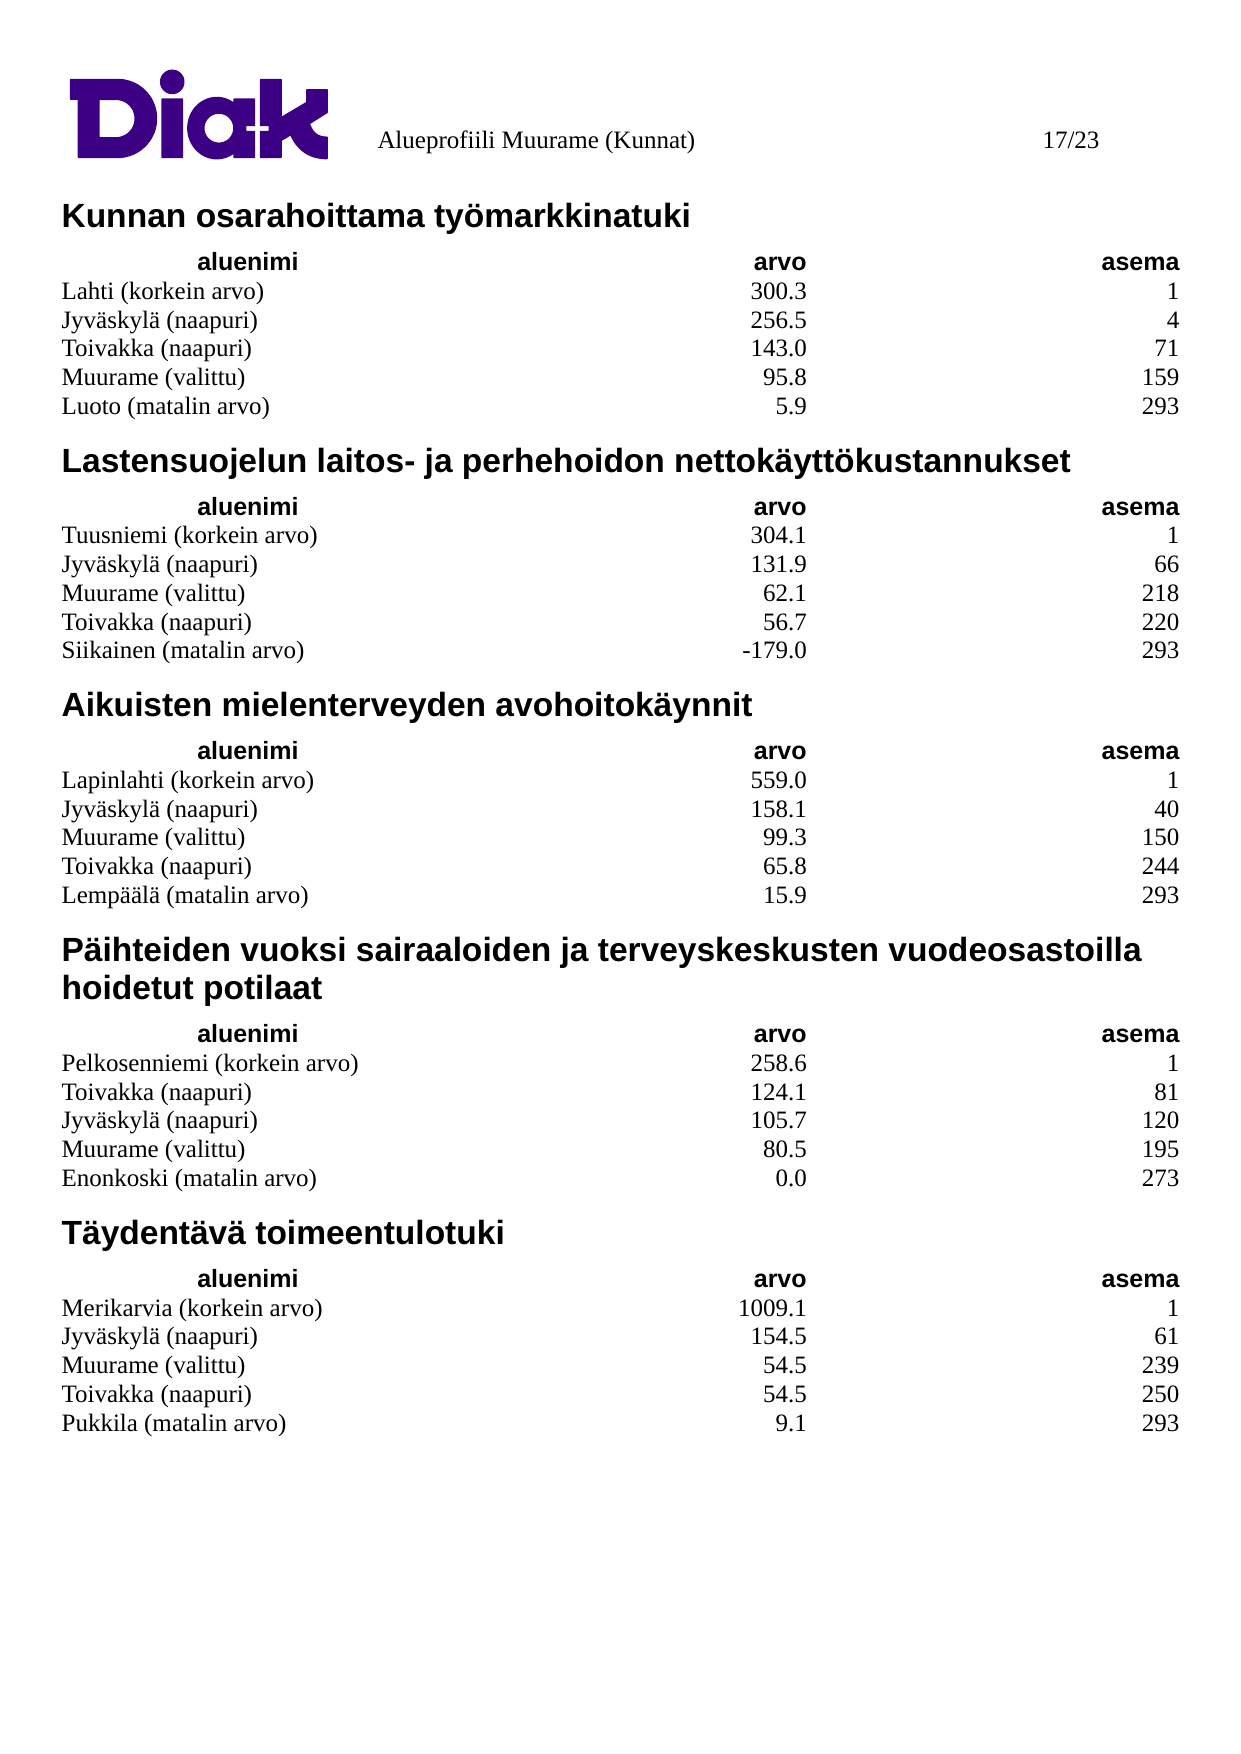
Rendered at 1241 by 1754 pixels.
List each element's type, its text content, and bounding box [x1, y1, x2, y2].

table_cell 559.0 [434, 765, 806, 794]
table_cell Pelkosenniemi (korkein arvo) [61, 1048, 434, 1077]
table_cell 56.7 [434, 607, 806, 636]
table_cell 1 [806, 765, 1179, 794]
table_cell 65.8 [434, 851, 806, 880]
table_cell 124.1 [434, 1077, 806, 1106]
table_cell 1 [806, 1048, 1179, 1077]
table_cell Jyväskylä (naapuri) [61, 549, 434, 578]
table_cell 256.5 [434, 305, 806, 333]
table_cell 220 [806, 607, 1179, 636]
table_header aluenimi [61, 492, 434, 521]
table_cell 1 [806, 276, 1179, 305]
table_cell 150 [806, 823, 1179, 851]
table_cell 154.5 [434, 1321, 806, 1350]
table_cell 131.9 [434, 549, 806, 578]
table_cell Jyväskylä (naapuri) [61, 1321, 434, 1350]
table_cell Toivakka (naapuri) [61, 1379, 434, 1408]
table_cell 71 [806, 334, 1179, 362]
table_cell 54.5 [434, 1379, 806, 1408]
subtitle Lastensuojelun laitos- ja perhehoidon nettokäyttökustannukset [61, 441, 1179, 479]
table_cell Toivakka (naapuri) [61, 851, 434, 880]
table_header aluenimi [61, 1019, 434, 1048]
table_cell 9.1 [434, 1408, 806, 1436]
table_cell 273 [806, 1163, 1179, 1192]
table_cell Toivakka (naapuri) [61, 607, 434, 636]
table_header arvo [434, 247, 806, 276]
table_cell 239 [806, 1350, 1179, 1379]
table_cell 293 [806, 1408, 1179, 1436]
table_cell 300.3 [434, 276, 806, 305]
table_cell Luoto (matalin arvo) [61, 391, 434, 420]
subtitle Kunnan osarahoittama työmarkkinatuki [61, 196, 1179, 235]
table_cell 120 [806, 1106, 1179, 1134]
table_cell Muurame (valittu) [61, 1134, 434, 1163]
table_cell 304.1 [434, 521, 806, 549]
subtitle Päihteiden vuoksi sairaaloiden ja terveyskeskusten vuodeosastoilla hoidetut potilaat [61, 929, 1179, 1007]
table_header asema [806, 1264, 1179, 1293]
table_cell 159 [806, 362, 1179, 391]
table_cell Jyväskylä (naapuri) [61, 305, 434, 333]
table_cell 66 [806, 549, 1179, 578]
table_cell Lahti (korkein arvo) [61, 276, 434, 305]
table_cell 54.5 [434, 1350, 806, 1379]
table_header asema [806, 736, 1179, 765]
table_cell 81 [806, 1077, 1179, 1106]
table_cell Siikainen (matalin arvo) [61, 636, 434, 664]
table_cell 250 [806, 1379, 1179, 1408]
table_cell Lempäälä (matalin arvo) [61, 880, 434, 909]
table_cell 293 [806, 636, 1179, 664]
table_header arvo [434, 1019, 806, 1048]
table_header asema [806, 1019, 1179, 1048]
table_cell Muurame (valittu) [61, 578, 434, 607]
table_cell Toivakka (naapuri) [61, 1077, 434, 1106]
table_cell Muurame (valittu) [61, 823, 434, 851]
table_header aluenimi [61, 736, 434, 765]
table_cell 62.1 [434, 578, 806, 607]
table_header arvo [434, 492, 806, 521]
table_cell 99.3 [434, 823, 806, 851]
table_cell 195 [806, 1134, 1179, 1163]
table_cell Jyväskylä (naapuri) [61, 1106, 434, 1134]
table_cell 1 [806, 521, 1179, 549]
table_header aluenimi [61, 1264, 434, 1293]
table_cell 258.6 [434, 1048, 806, 1077]
table_cell 105.7 [434, 1106, 806, 1134]
table_cell 218 [806, 578, 1179, 607]
table_cell Lapinlahti (korkein arvo) [61, 765, 434, 794]
table_cell 15.9 [434, 880, 806, 909]
subtitle Aikuisten mielenterveyden avohoitokäynnit [61, 685, 1179, 724]
table_cell Tuusniemi (korkein arvo) [61, 521, 434, 549]
table_cell Merikarvia (korkein arvo) [61, 1293, 434, 1321]
table_cell 95.8 [434, 362, 806, 391]
table_cell 244 [806, 851, 1179, 880]
table_cell 143.0 [434, 334, 806, 362]
table_cell 1009.1 [434, 1293, 806, 1321]
table_cell 40 [806, 794, 1179, 822]
table_cell Jyväskylä (naapuri) [61, 794, 434, 822]
table_cell 4 [806, 305, 1179, 333]
table_cell Pukkila (matalin arvo) [61, 1408, 434, 1436]
table_cell 293 [806, 391, 1179, 420]
subtitle Täydentävä toimeentulotuki [61, 1213, 1179, 1251]
table_cell -179.0 [434, 636, 806, 664]
table_cell 61 [806, 1321, 1179, 1350]
table_header asema [806, 492, 1179, 521]
table_cell Muurame (valittu) [61, 362, 434, 391]
table_cell Toivakka (naapuri) [61, 334, 434, 362]
table_cell 1 [806, 1293, 1179, 1321]
table_cell 5.9 [434, 391, 806, 420]
table_header aluenimi [61, 247, 434, 276]
table_cell Enonkoski (matalin arvo) [61, 1163, 434, 1192]
table_header arvo [434, 736, 806, 765]
table_cell 80.5 [434, 1134, 806, 1163]
table_cell Muurame (valittu) [61, 1350, 434, 1379]
table_cell 158.1 [434, 794, 806, 822]
table_header asema [806, 247, 1179, 276]
table_cell 293 [806, 880, 1179, 909]
table_header arvo [434, 1264, 806, 1293]
table_cell 0.0 [434, 1163, 806, 1192]
